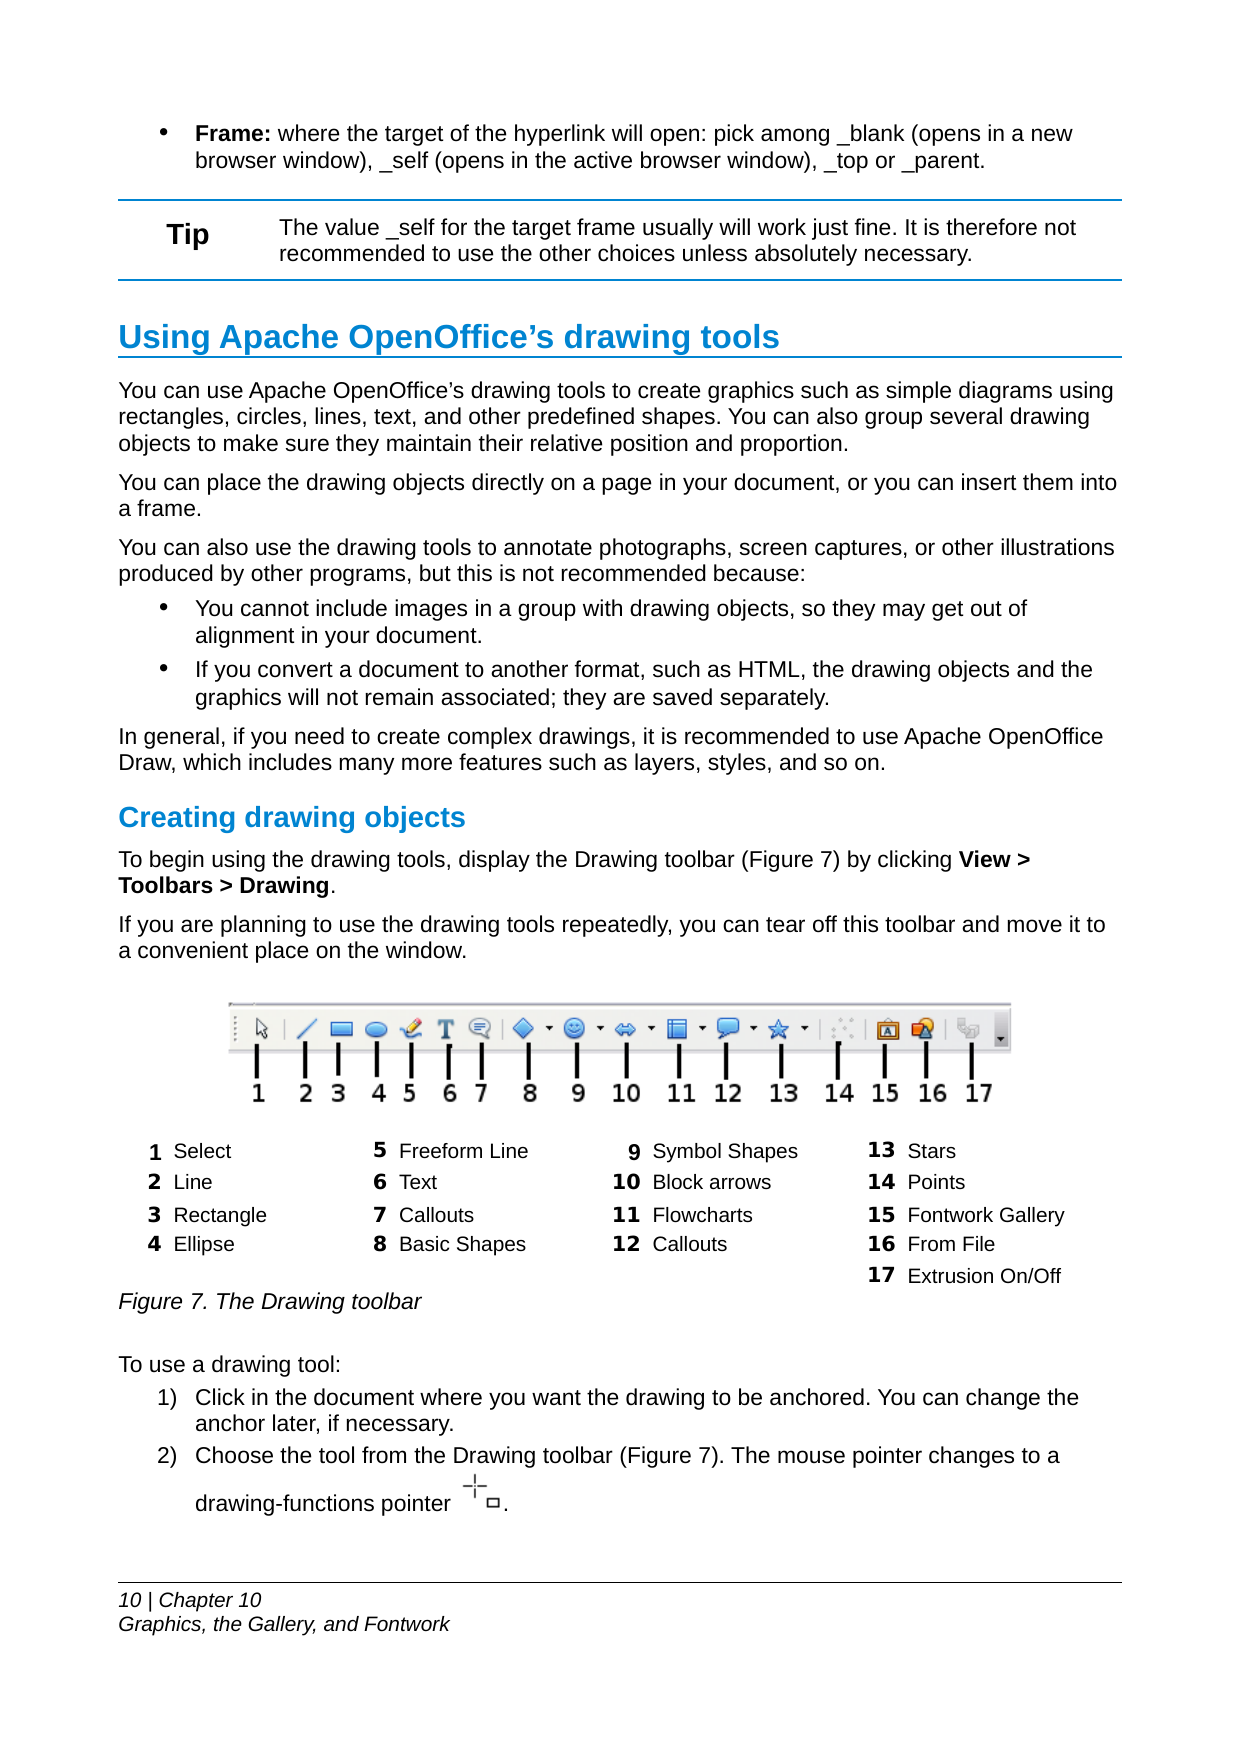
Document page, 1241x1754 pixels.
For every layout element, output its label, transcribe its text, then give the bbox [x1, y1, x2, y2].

table_cell Block arrows [641, 1170, 854, 1203]
table_cell 3 [118, 1203, 161, 1232]
list Click in the document where you want the drawing to be anchored. You can change the anchor later, if necessary. [177, 1383, 1122, 1436]
table_cell Rectangle [161, 1203, 337, 1232]
table_cell Callouts [387, 1203, 585, 1232]
list You can also use the drawing tools to annotate photographs, screen captures, or other illustrations produced by other programs, but this is not recommended because: [118, 534, 1122, 586]
table_cell 10 [585, 1170, 641, 1203]
table_cell Basic Shapes [387, 1232, 585, 1263]
table_cell Text [387, 1170, 585, 1203]
table_cell Freeform Line [387, 1139, 585, 1170]
table_cell 4 [118, 1232, 161, 1263]
table_cell 14 [854, 1170, 896, 1203]
table_cell 12 [585, 1232, 641, 1263]
list To use a drawing tool: [118, 1351, 1122, 1377]
table_cell [585, 1264, 641, 1288]
list You cannot include images in a group with drawing objects, so they may get out of alignment in your document. [156, 593, 1122, 648]
table_header [118, 988, 1121, 1138]
table_cell Extrusion On/Off [896, 1264, 1121, 1288]
table_cell [118, 1264, 161, 1288]
table_cell [387, 1264, 585, 1288]
table_cell Stars [896, 1139, 1121, 1170]
list Frame: where the target of the hyperlink will open: pick among _blank (opens in a new browser window), _self (opens in the active browser window), _top or _parent. [156, 118, 1122, 174]
table_cell 5 [337, 1139, 387, 1170]
table_cell Line [161, 1170, 337, 1203]
list Choose the tool from the Drawing toolbar (Figure 270). The mouse pointer changes to a drawing-functions pointer . [177, 1442, 1122, 1516]
table_cell 1 [118, 1139, 161, 1170]
table_cell 8 [337, 1232, 387, 1263]
table_cell Points [896, 1170, 1121, 1203]
text To begin using the drawing tools, display the Drawing toolbar (Figure 270) by clicking View > Toolbars > Drawing. [118, 846, 1122, 898]
text In general, if you need to create complex drawings, it is recommended to use Apache OpenOffice Draw, which includes many more features such as layers, styles, and so on. [118, 723, 1122, 775]
table_cell 6 [337, 1170, 387, 1203]
table_cell Select [161, 1139, 337, 1170]
table_cell [337, 1264, 387, 1288]
table_header The value _self for the target frame usually will work just fine. It is therefore not recommended to use the other choices unless absolutely necessary. [258, 201, 1122, 279]
table_cell [641, 1264, 854, 1288]
table_cell Figure 270. The Drawing toolbar [118, 1288, 1121, 1321]
table_cell Callouts [641, 1232, 854, 1263]
table_cell 15 [854, 1203, 896, 1232]
table_cell Ellipse [161, 1232, 337, 1263]
table_cell 9 [585, 1139, 641, 1170]
table_cell 13 [854, 1139, 896, 1170]
table_cell [161, 1264, 337, 1288]
table_cell Symbol Shapes [641, 1139, 854, 1170]
table_cell 16 [854, 1232, 896, 1263]
picture [226, 1000, 1014, 1120]
table_header Tip [118, 201, 257, 279]
text You can place the drawing objects directly on a page in your document, or you can insert them into a frame. [118, 468, 1122, 521]
picture [457, 1468, 503, 1511]
table_cell 17 [854, 1264, 896, 1288]
subtitle Using Apache OpenOffice’s drawing tools [118, 318, 1122, 356]
table_cell 2 [118, 1170, 161, 1203]
table_cell 11 [585, 1203, 641, 1232]
text If you are planning to use the drawing tools repeatedly, you can tear off this toolbar and move it to a convenient place on the window. [118, 911, 1122, 963]
table_cell 7 [337, 1203, 387, 1232]
text You can use Apache OpenOffice’s drawing tools to create graphics such as simple diagrams using rectangles, circles, lines, text, and other predefined shapes. You can also group several drawing objects to make sure they maintain their relative position and proportion. [118, 377, 1122, 456]
table_cell From File [896, 1232, 1121, 1263]
table_cell Fontwork Gallery [896, 1203, 1121, 1232]
table_cell Flowcharts [641, 1203, 854, 1232]
list If you convert a document to another format, such as HTML, the drawing objects and the graphics will not remain associated; they are saved separately. [156, 655, 1122, 710]
subtitle Creating drawing objects [118, 799, 1122, 833]
